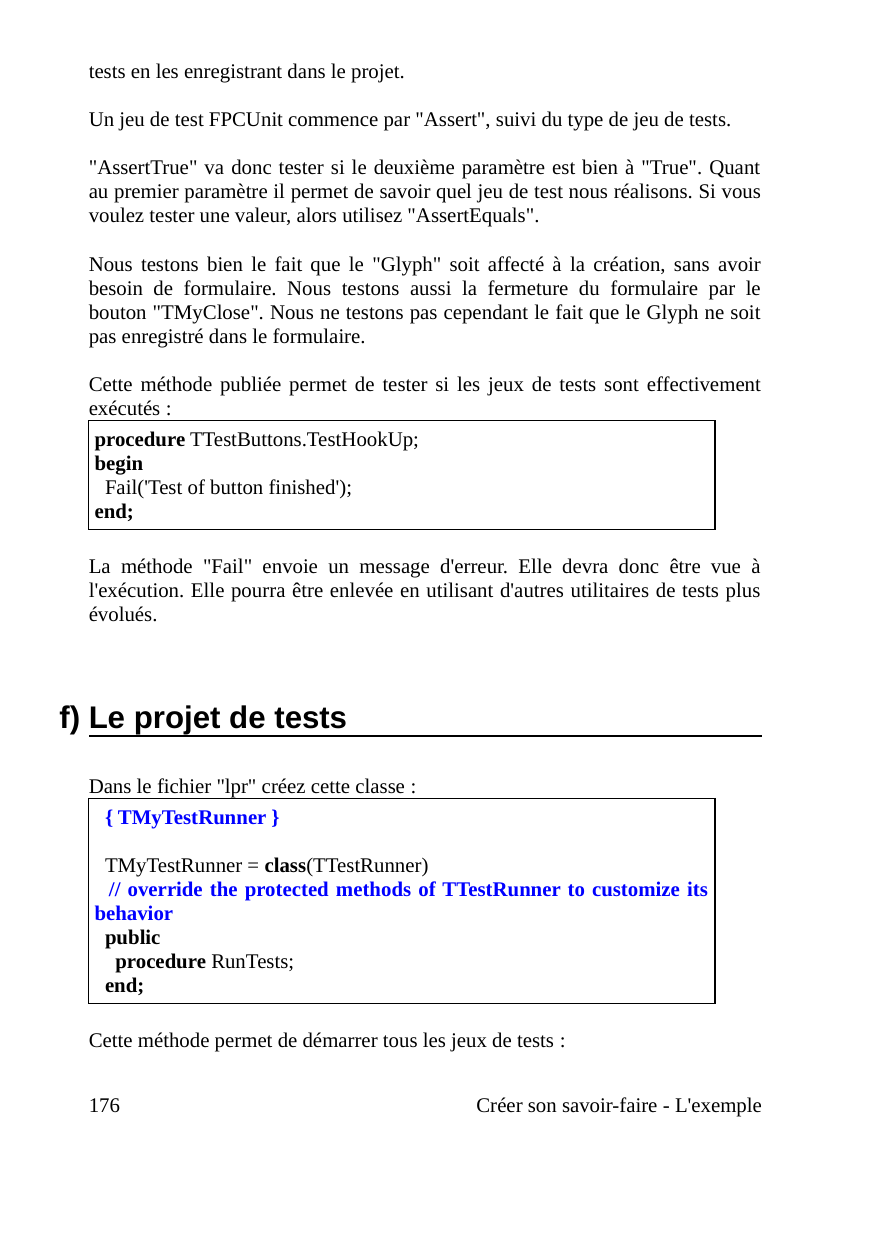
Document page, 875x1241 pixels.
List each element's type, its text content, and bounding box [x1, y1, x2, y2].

text La méthode "Fail" envoie un message d'erreur. Elle devra donc être vue à l'exécution. Elle pourra être enlevée en utilisant d'autres utilitaires de tests plus évolués. [88, 554, 762, 626]
text Un jeu de test FPCUnit commence par "Assert", suivi du type de jeu de tests. [88, 107, 762, 131]
text Nous testons bien le fait que le "Glyph" soit affecté à la création, sans avoir besoin de formulaire. Nous testons aussi la fermeture du formulaire par le bouton "TMyClose". Nous ne testons pas cependant le fait que le Glyph ne soit pas enregistré dans le formulaire. [88, 252, 762, 348]
subtitle Le projet de tests [88, 699, 762, 737]
text Cette méthode permet de démarrer tous les jeux de tests : [88, 1028, 762, 1052]
text Cette méthode publiée permet de tester si les jeux de tests sont effectivement exécutés : [88, 372, 762, 420]
table_header procedure TTestButtons.TestHookUp; begin Fail('Test of button finished'); end; [89, 421, 714, 529]
text Dans le fichier "lpr" créez cette classe : [88, 774, 762, 798]
text tests en les enregistrant dans le projet. [88, 59, 762, 83]
table_header { TMyTestRunner } TMyTestRunner = class(TTestRunner) // override the protected methods of TTestRunner to customize its behavior public procedure RunTests; end; [89, 799, 714, 1003]
text "AssertTrue" va donc tester si le deuxième paramètre est bien à "True". Quant au premier paramètre il permet de savoir quel jeu de test nous réalisons. Si vous voulez tester une valeur, alors utilisez "AssertEquals". [88, 155, 762, 227]
